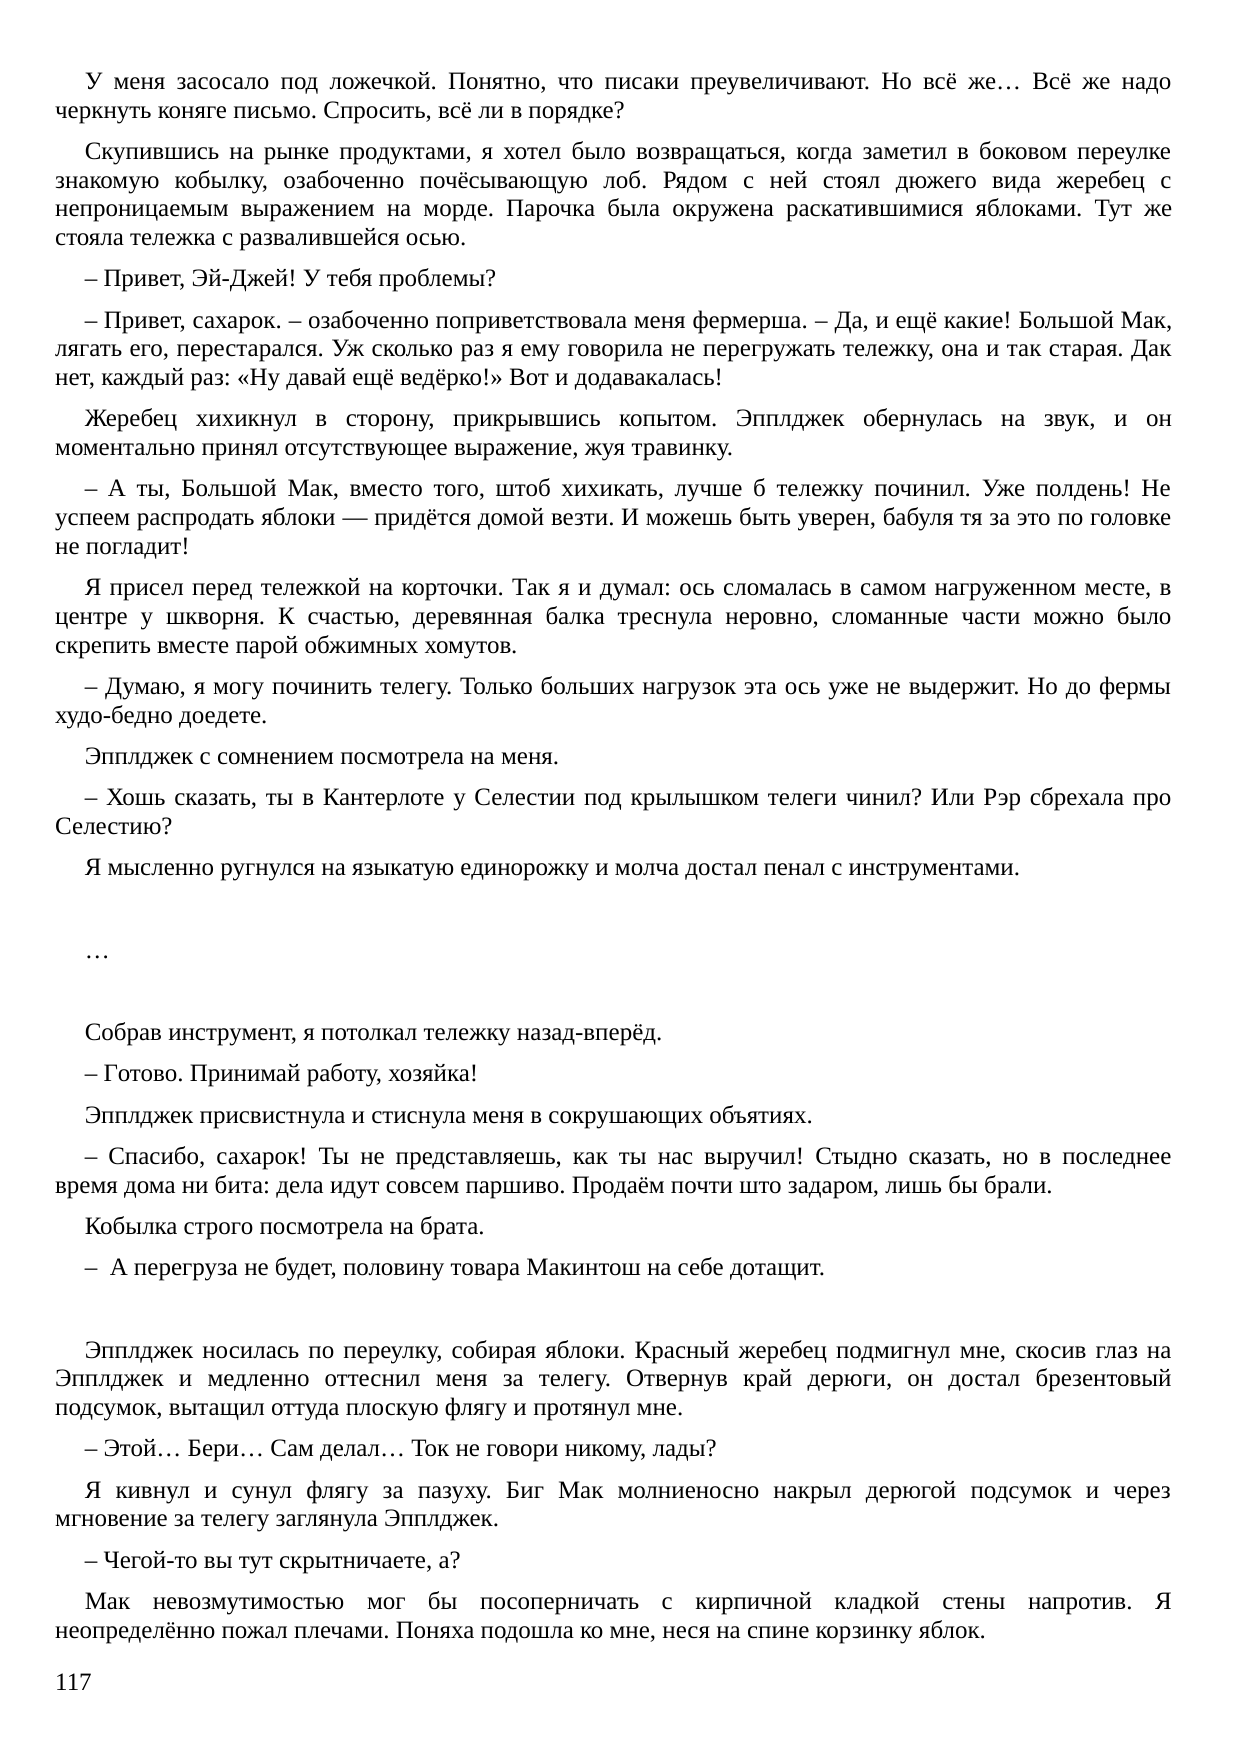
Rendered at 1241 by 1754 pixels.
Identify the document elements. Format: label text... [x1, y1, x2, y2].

text Я присел перед тележкой на корточки. Так я и думал: ось сломалась в самом нагруженном месте, в центре у шкворня. К счастью, деревянная балка треснула неровно, сломанные части можно было скрепить вместе парой обжимных хомутов. [55, 572, 1173, 658]
text – А ты, Большой Мак, вместо того, штоб хихикать, лучше б тележку починил. Уже полдень! Не успеем распродать яблоки — придётся домой везти. И можешь быть уверен, бабуля тя за это по головке не погладит! [55, 473, 1173, 560]
text – А перегруза не будет, половину товара Макинтош на себе дотащит. [55, 1252, 1173, 1281]
text Эпплджек с сомнением посмотрела на меня. [55, 741, 1173, 770]
text – Чегой-то вы тут скрытничаете, а? [55, 1545, 1173, 1573]
text Эпплджек носилась по переулку, собирая яблоки. Красный жеребец подмигнул мне, скосив глаз на Эпплджек и медленно оттеснил меня за телегу. Отвернув край дерюги, он достал брезентовый подсумок, вытащил оттуда плоскую флягу и протянул мне. [55, 1335, 1173, 1421]
text – Привет, Эй-Джей! У тебя проблемы? [55, 263, 1173, 292]
text – Этой… Бери… Сам делал… Ток не говори никому, лады? [55, 1433, 1173, 1462]
text У меня засосало под ложечкой. Понятно, что писаки преувеличивают. Но всё же… Всё же надо черкнуть коняге письмо. Спросить, всё ли в порядке? [55, 66, 1173, 123]
text Эпплджек присвистнула и стиснула меня в сокрушающих объятиях. [55, 1100, 1173, 1128]
text – Привет, сахарок. – озабоченно поприветствовала меня фермерша. – Да, и ещё какие! Большой Мак, лягать его, перестарался. Уж сколько раз я ему говорила не перегружать тележку, она и так старая. Дак нет, каждый раз: «Ну давай ещё ведёрко!» Вот и додавакалась! [55, 305, 1173, 391]
text – Хошь сказать, ты в Кантерлоте у Селестии под крылышком телеги чинил? Или Рэр сбрехала про Селестию? [55, 782, 1173, 840]
text Скупившись на рынке продуктами, я хотел было возвращаться, когда заметил в боковом переулке знакомую кобылку, озабоченно почёсывающую лоб. Рядом с ней стоял дюжего вида жеребец с непроницаемым выражением на морде. Парочка была окружена раскатившимися яблоками. Тут же стояла тележка с развалившейся осью. [55, 136, 1173, 251]
text Кобылка строго посмотрела на брата. [55, 1211, 1173, 1240]
text – Думаю, я могу починить телегу. Только больших нагрузок эта ось уже не выдержит. Но до фермы худо-бедно доедете. [55, 671, 1173, 728]
text Мак невозмутимостью мог бы посоперничать с кирпичной кладкой стены напротив. Я неопределённо пожал плечами. Поняха подошла ко мне, неся на спине корзинку яблок. [55, 1586, 1173, 1643]
text Я мысленно ругнулся на языкатую единорожку и молча достал пенал с инструментами. [55, 852, 1173, 881]
text … [55, 935, 1173, 963]
text – Готово. Принимай работу, хозяйка! [55, 1058, 1173, 1087]
text Жеребец хихикнул в сторону, прикрывшись копытом. Эпплджек обернулась на звук, и он моментально принял отсутствующее выражение, жуя травинку. [55, 403, 1173, 461]
text – Спасибо, сахарок! Ты не представляешь, как ты нас выручил! Стыдно сказать, но в последнее время дома ни бита: дела идут совсем паршиво. Продаём почти што задаром, лишь бы брали. [55, 1141, 1173, 1198]
text Собрав инструмент, я потолкал тележку назад-вперёд. [55, 1017, 1173, 1046]
text Я кивнул и сунул флягу за пазуху. Биг Мак молниеносно накрыл дерюгой подсумок и через мгновение за телегу заглянула Эпплджек. [55, 1475, 1173, 1532]
